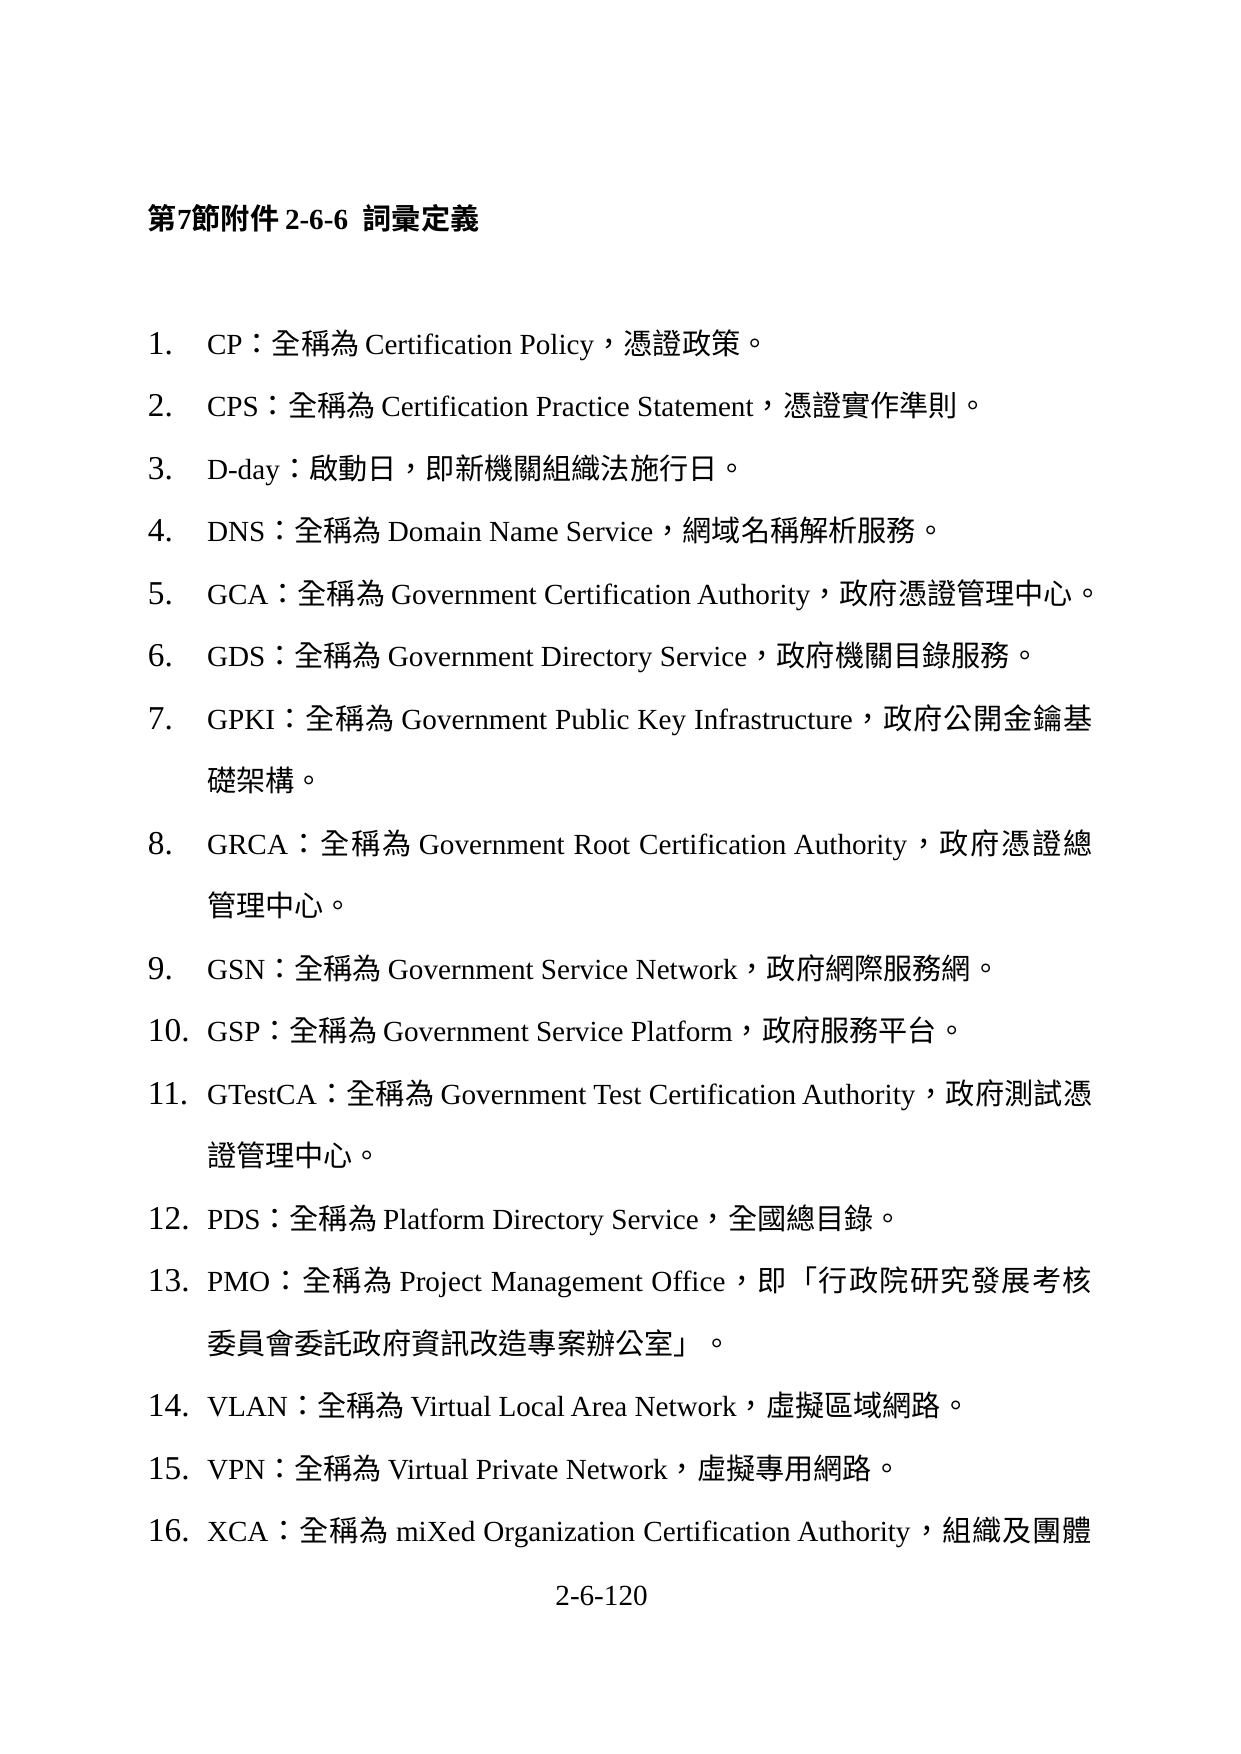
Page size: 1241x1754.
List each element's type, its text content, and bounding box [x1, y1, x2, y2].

list GTestCA：全稱為Government Test Certification Authority，政府測試憑證管理中心。 [148, 1050, 1092, 1175]
list VLAN：全稱為Virtual Local Area Network，虛擬區域網路。 [148, 1362, 1092, 1425]
list GRCA：全稱為Government Root Certification Authority，政府憑證總管理中心。 [148, 800, 1092, 925]
list GSP：全稱為Government Service Platform，政府服務平台。 [148, 987, 1092, 1050]
list D-day：啟動日，即新機關組織法施行日。 [148, 425, 1092, 487]
list CPS：全稱為Certification Practice Statement，憑證實作準則。 [148, 362, 1092, 425]
list PDS：全稱為Platform Directory Service，全國總目錄。 [148, 1175, 1092, 1237]
list GPKI：全稱為Government Public Key Infrastructure，政府公開金鑰基礎架構。 [148, 675, 1092, 800]
list CP：全稱為Certification Policy，憑證政策。 [148, 300, 1092, 362]
list PMO：全稱為Project Management Office，即「行政院研究發展考核委員會委託政府資訊改造專案辦公室」。 [148, 1237, 1092, 1362]
list GSN：全稱為Government Service Network，政府網際服務網。 [148, 925, 1092, 987]
list GDS：全稱為Government Directory Service，政府機關目錄服務。 [148, 612, 1092, 675]
list XCA：全稱為miXed Organization Certification Authority，組織及團體 [148, 1487, 1092, 1550]
list DNS：全稱為Domain Name Service，網域名稱解析服務。 [148, 487, 1092, 550]
subtitle 附件2-6-6 詞彚定義 [148, 175, 1092, 237]
list GCA：全稱為Government Certification Authority，政府憑證管理中心。 [148, 550, 1092, 612]
list VPN：全稱為Virtual Private Network，虛擬專用網路。 [148, 1425, 1092, 1487]
